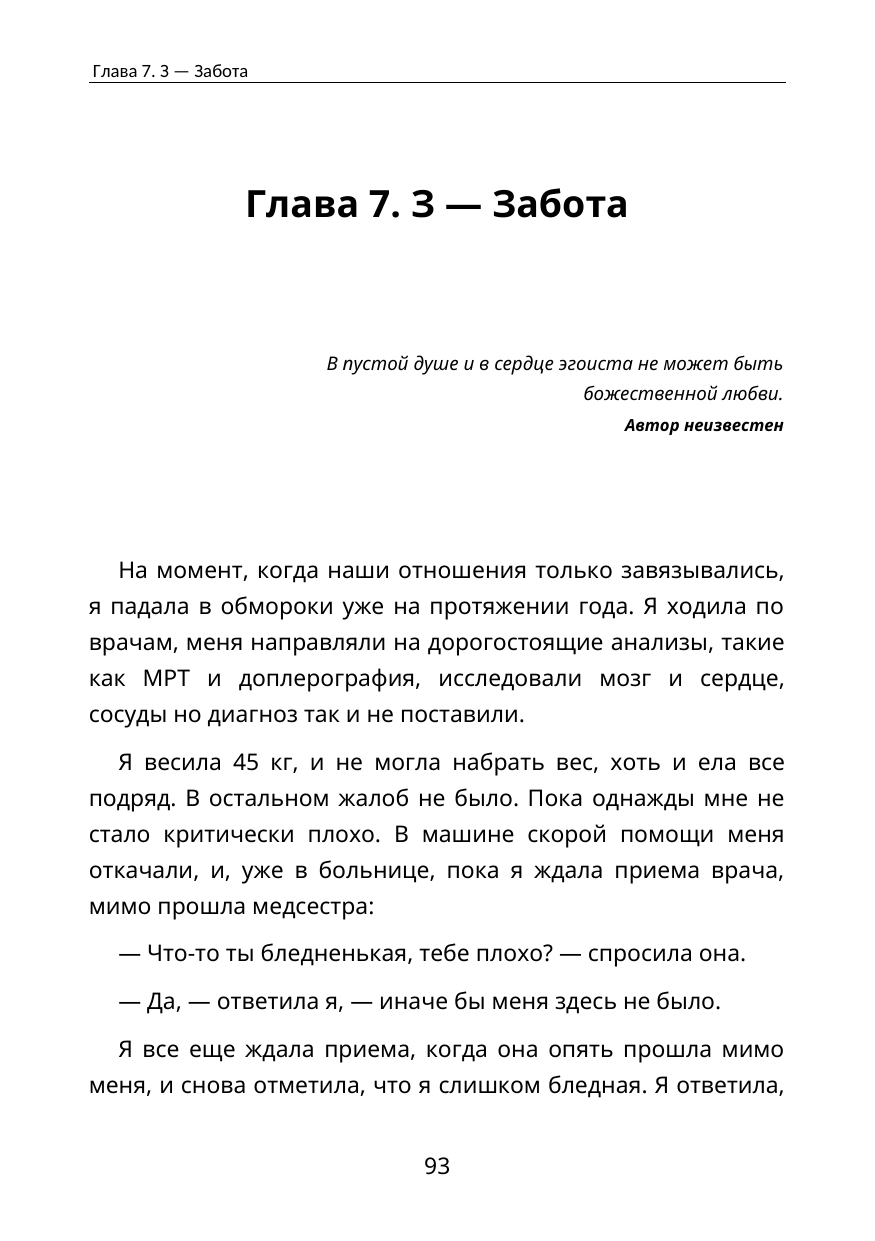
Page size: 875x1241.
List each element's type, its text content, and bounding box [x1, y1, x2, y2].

text Автор неизвестен [148, 406, 786, 436]
text — Да, — ответила я, — иначе бы меня здесь не было. [88, 985, 786, 1016]
text На момент, когда наши отношения только завязывались, я падала в обмороки уже на протяжении года. Я ходила по врачам, меня направляли на дорогостоящие анализы, такие как МРТ и доплерография, исследовали мозг и сердце, сосуды но диагноз так и не поставили. [88, 554, 786, 729]
text — Что-то ты бледненькая, тебе плохо? — спросила она. [88, 937, 786, 968]
text Я все еще ждала приема, когда она опять прошла мимо меня, и снова отметила, что я слишком бледная. Я ответила, [88, 1033, 786, 1100]
subtitle Глава 7. З — Забота [88, 177, 786, 228]
text В пустой душе и в сердце эгоиста не может быть божественной любви. [325, 346, 786, 406]
text Я весила 45 кг, и не могла набрать вес, хоть и ела все подряд. В остальном жалоб не было. Пока однажды мне не стало критически плохо. В машине скорой помощи меня откачали, и, уже в больнице, пока я ждала приема врача, мимо прошла медсестра: [88, 746, 786, 921]
